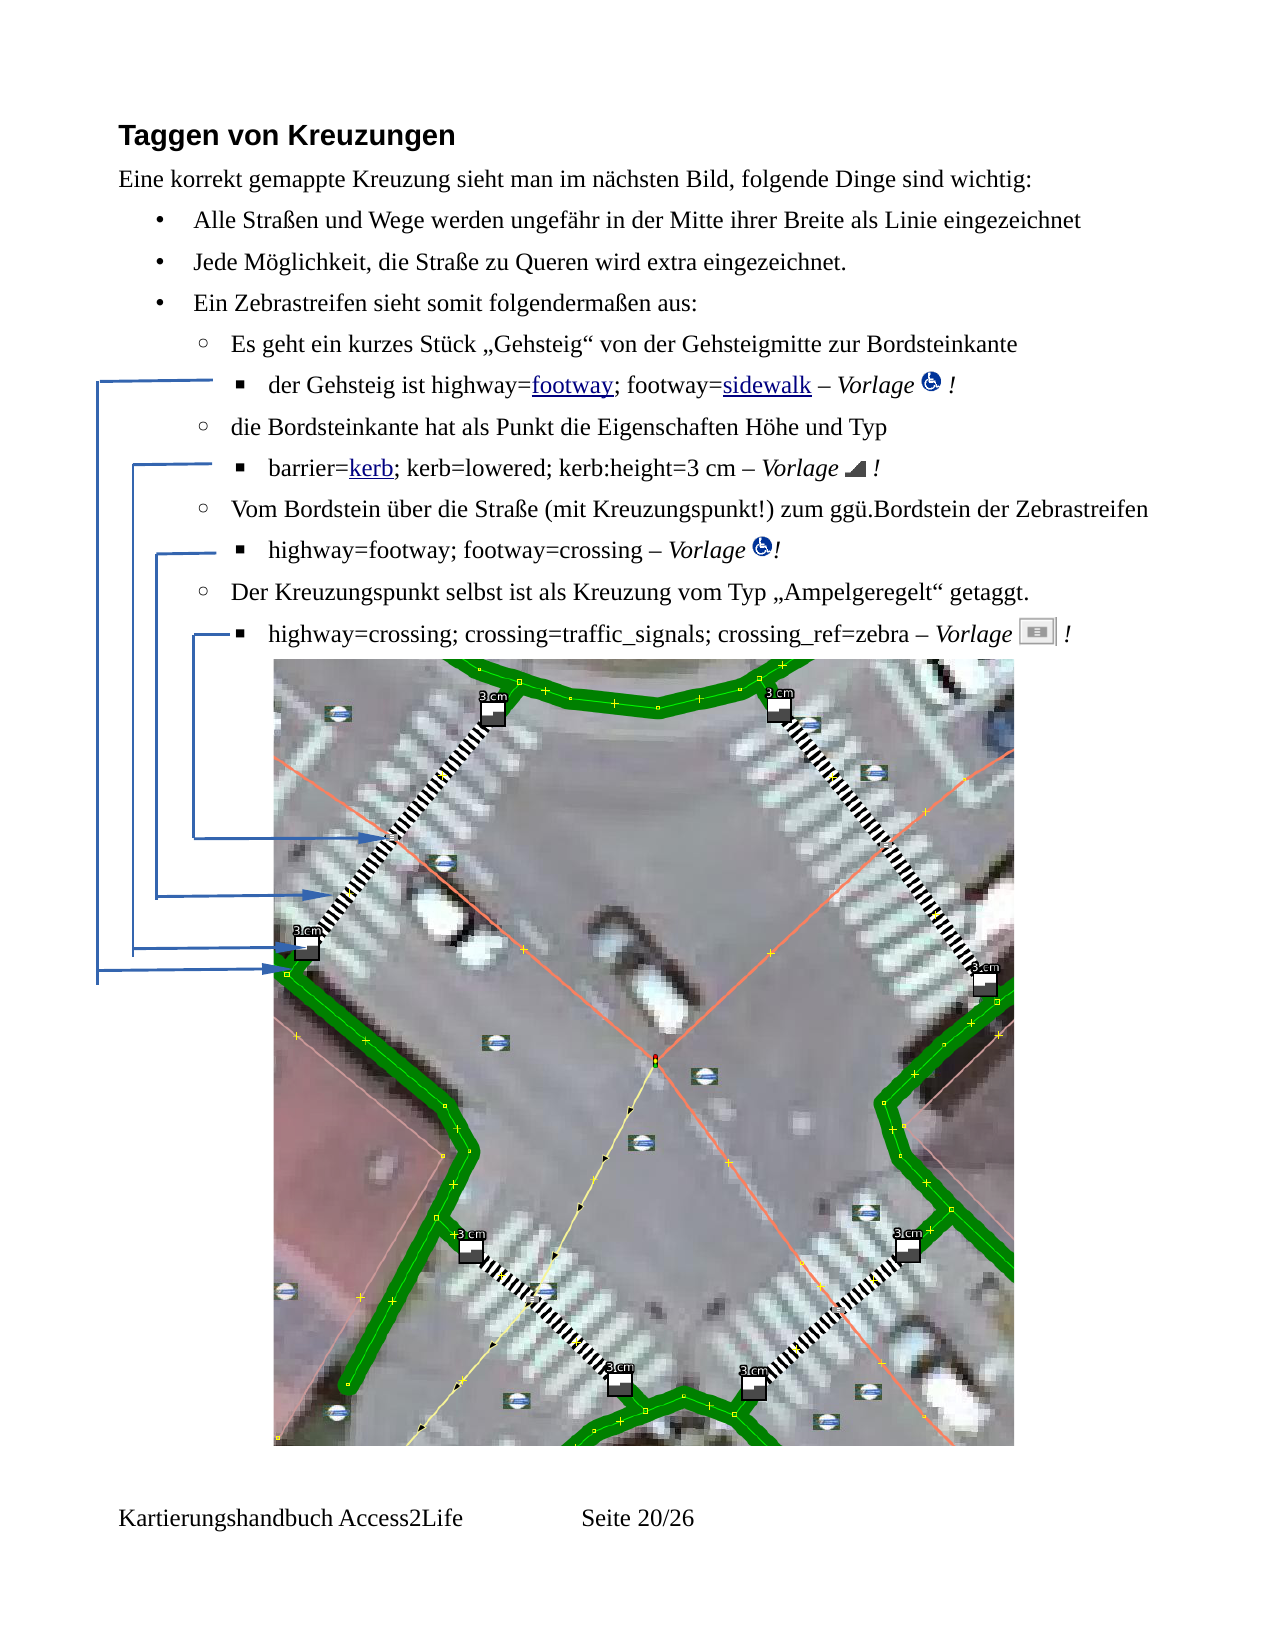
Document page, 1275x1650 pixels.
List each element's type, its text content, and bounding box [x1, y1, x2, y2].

picture [273, 659, 1015, 1446]
list Es geht ein kurzes Stück „Gehsteig“ von der Gehsteigmitte zur Bordsteinkante [193, 329, 1157, 358]
list die Bordsteinkante hat als Punkt die Eigenschaften Höhe und Typ [193, 412, 1157, 440]
list Alle Straßen und Wege werden ungefähr in der Mitte ihrer Breite als Linie eingezeichnet [156, 205, 1157, 234]
list barrier=kerb; kerb=lowered; kerb:height=3 cm – Vorlage ! [231, 453, 1157, 482]
list der Gehsteig ist highway=footway; footway=sidewalk – Vorlage ! [231, 370, 1157, 399]
list highway=crossing; crossing=traffic_signals; crossing_ref=zebra – Vorlage ! [231, 618, 1157, 648]
list Ein Zebrastreifen sieht somit folgendermaßen aus: [156, 288, 1157, 317]
list Jede Möglichkeit, die Straße zu Queren wird extra eingezeichnet. [156, 247, 1157, 275]
list Der Kreuzungspunkt selbst ist als Kreuzung vom Typ „Ampelgeregelt“ getaggt. [193, 577, 1157, 605]
picture [1018, 617, 1057, 646]
picture [751, 536, 773, 557]
picture [845, 455, 866, 477]
text Eine korrekt gemappte Kreuzung sieht man im nächsten Bild, folgende Dinge sind wichtig: [118, 164, 1157, 193]
subtitle Taggen von Kreuzungen [118, 118, 1157, 152]
list Vom Bordstein über die Straße (mit Kreuzungspunkt!) zum ggü.Bordstein der Zebrastreifen [193, 494, 1157, 523]
picture [920, 371, 942, 392]
list highway=footway; footway=crossing – Vorlage ! [231, 535, 1157, 564]
